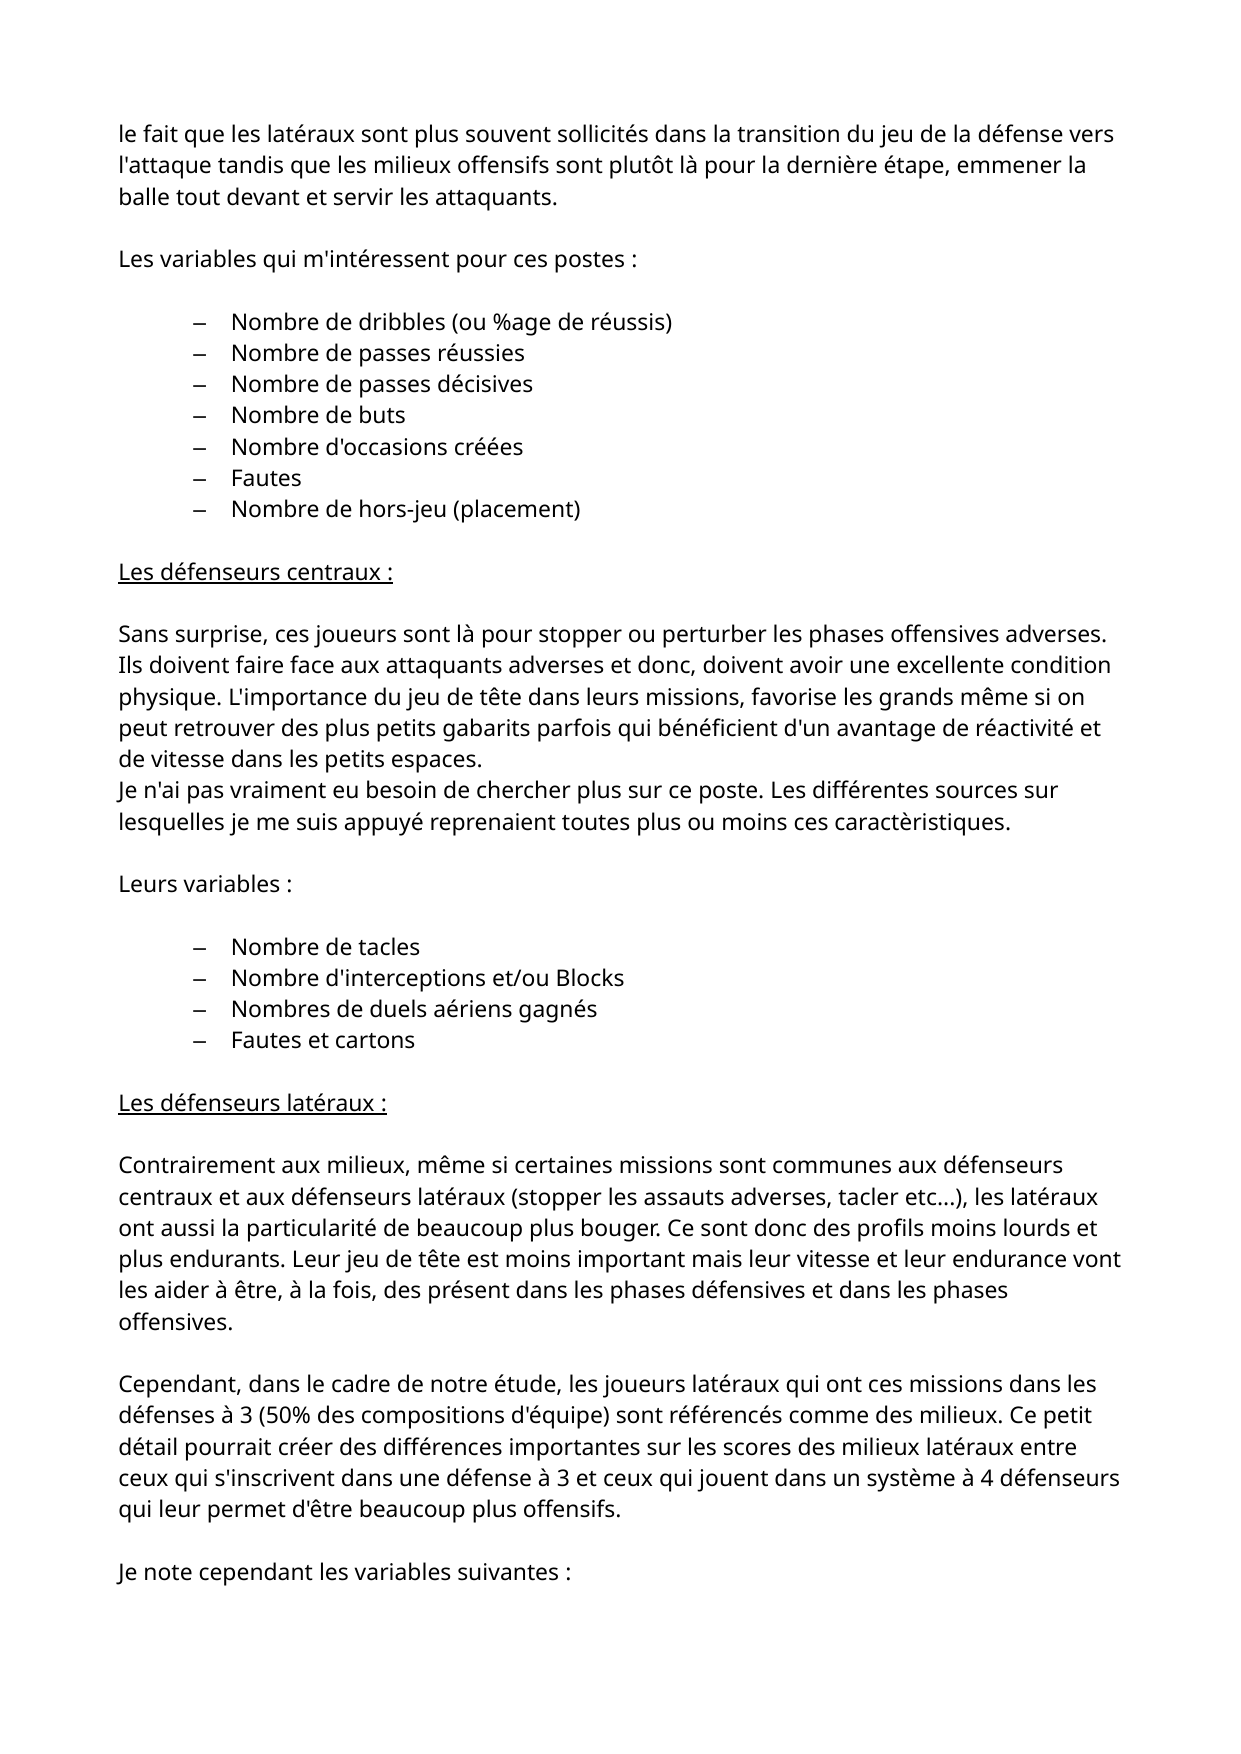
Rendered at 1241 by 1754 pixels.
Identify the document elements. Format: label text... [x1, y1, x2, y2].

list Nombre de passes réussies [193, 337, 1122, 368]
list Fautes et cartons [193, 1024, 1122, 1056]
list Nombre de dribbles (ou %age de réussis) [193, 306, 1122, 337]
list Fautes [193, 462, 1122, 493]
list Nombre de passes décisives [193, 368, 1122, 399]
list Nombre d'occasions créées [193, 431, 1122, 462]
list Nombre de buts [193, 399, 1122, 431]
text Les variables qui m'intéressent pour ces postes : [118, 243, 1122, 274]
text Cependant, dans le cadre de notre étude, les joueurs latéraux qui ont ces missions dans les défenses à 3 (50% des compositions d'équipe) sont référencés comme des milieux. Ce petit détail pourrait créer des différences importantes sur les scores des milieux latéraux entre ceux qui s'inscrivent dans une défense à 3 et ceux qui jouent dans un système à 4 défenseurs qui leur permet d'être beaucoup plus offensifs. [118, 1368, 1122, 1524]
text Je note cependant les variables suivantes : [118, 1556, 1122, 1587]
list Nombre d'interceptions et/ou Blocks [193, 962, 1122, 993]
text Sans surprise, ces joueurs sont là pour stopper ou perturber les phases offensives adverses. Ils doivent faire face aux attaquants adverses et donc, doivent avoir une excellente condition physique. L'importance du jeu de tête dans leurs missions, favorise les grands même si on peut retrouver des plus petits gabarits parfois qui bénéficient d'un avantage de réactivité et de vitesse dans les petits espaces. [118, 618, 1122, 774]
list Nombre de tacles [193, 931, 1122, 962]
list Nombre de hors-jeu (placement) [193, 493, 1122, 524]
text Je n'ai pas vraiment eu besoin de chercher plus sur ce poste. Les différentes sources sur lesquelles je me suis appuyé reprenaient toutes plus ou moins ces caractèristiques. [118, 774, 1122, 837]
text Contrairement aux milieux, même si certaines missions sont communes aux défenseurs centraux et aux défenseurs latéraux (stopper les assauts adverses, tacler etc...), les latéraux ont aussi la particularité de beaucoup plus bouger. Ce sont donc des profils moins lourds et plus endurants. Leur jeu de tête est moins important mais leur vitesse et leur endurance vont les aider à être, à la fois, des présent dans les phases défensives et dans les phases offensives. [118, 1149, 1122, 1337]
list Nombres de duels aériens gagnés [193, 993, 1122, 1024]
text Les défenseurs centraux : [118, 556, 1122, 587]
text Leurs variables : [118, 868, 1122, 899]
text le fait que les latéraux sont plus souvent sollicités dans la transition du jeu de la défense vers l'attaque tandis que les milieux offensifs sont plutôt là pour la dernière étape, emmener la balle tout devant et servir les attaquants. [118, 118, 1122, 212]
text Les défenseurs latéraux : [118, 1087, 1122, 1118]
